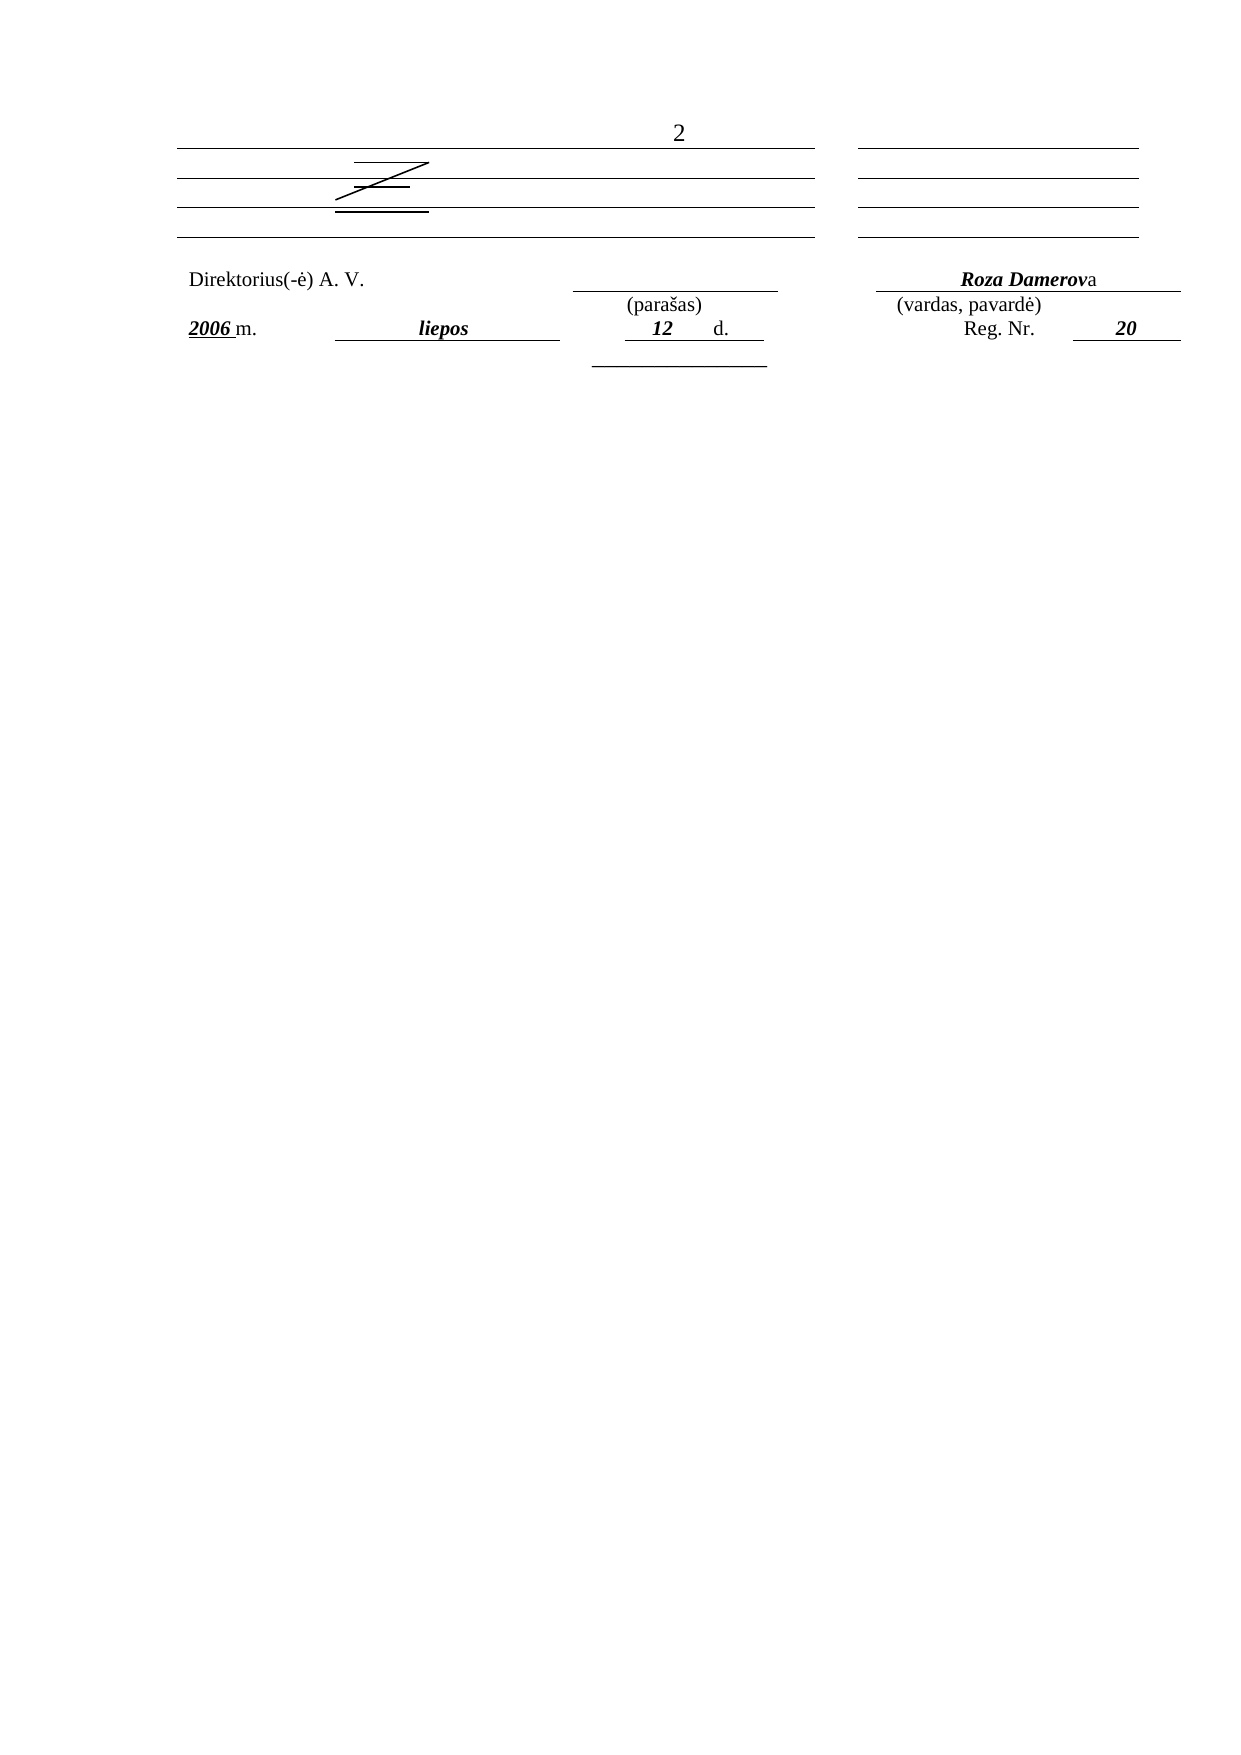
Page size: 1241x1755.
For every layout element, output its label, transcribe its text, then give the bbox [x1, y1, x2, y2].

table_header d. [702, 316, 764, 340]
table_header 20 [1073, 316, 1181, 340]
table_cell [177, 149, 815, 177]
table_cell [177, 179, 815, 207]
table_header [778, 267, 876, 291]
table_header liepos [335, 316, 560, 340]
table_header 2006 m. [177, 316, 309, 340]
table_cell [858, 179, 1138, 207]
table_header [573, 267, 778, 291]
table_cell [858, 208, 1138, 237]
table_header [560, 316, 624, 340]
table_cell [815, 148, 858, 177]
text (parašas) (vardas, pavardė) [177, 292, 1181, 316]
table_cell [1139, 178, 1181, 207]
table_header [309, 316, 334, 340]
table_header [764, 316, 952, 340]
table_header Roza Damerova [876, 267, 1181, 291]
table_header Direktorius(-ė) A. V. [177, 267, 572, 291]
table_cell [177, 208, 815, 237]
table_header 12 [625, 316, 702, 340]
table_cell [815, 178, 858, 207]
table_cell [858, 149, 1138, 177]
table_cell [815, 207, 858, 237]
text ______________ [177, 341, 1181, 370]
table_cell [1139, 148, 1181, 177]
table_cell [1139, 207, 1181, 237]
table_header Reg. Nr. [953, 316, 1073, 340]
